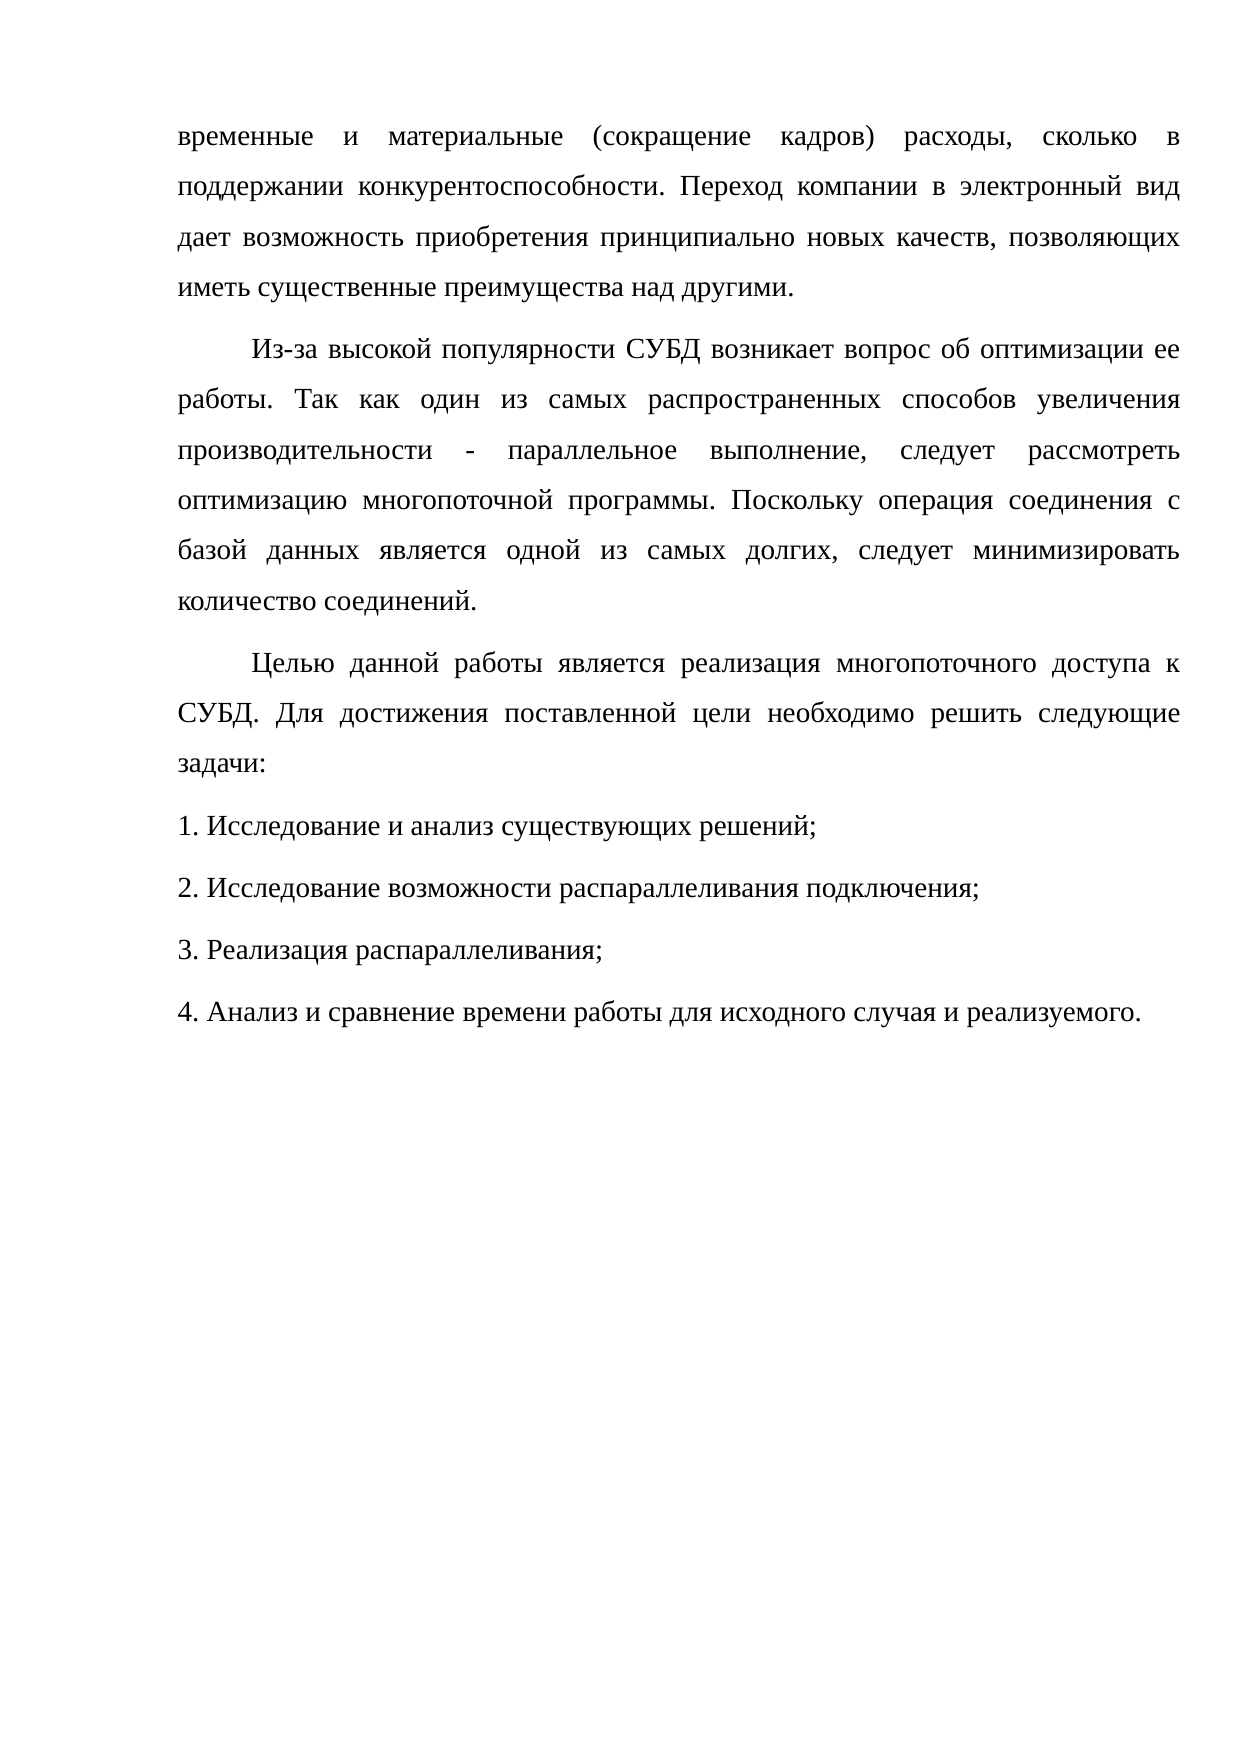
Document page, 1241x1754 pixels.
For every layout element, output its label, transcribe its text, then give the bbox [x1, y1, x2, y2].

text Целью данной работы является реализация многопоточного доступа к СУБД. Для достижения поставленной цели необходимо решить следующие задачи: [177, 645, 1181, 779]
text 1. Исследование и анализ существующих решений; [177, 808, 1181, 841]
text 3. Реализация распараллеливания; [177, 932, 1181, 966]
text временные и материальные (сокращение кадров) расходы, сколько в поддержании конкурентоспособности. Переход компании в электронный вид дает возможность приобретения принципиально новых качеств, позволяющих иметь существенные преимущества над другими. [177, 118, 1181, 303]
text 2. Исследование возможности распараллеливания подключения; [177, 870, 1181, 903]
text 4. Анализ и сравнение времени работы для исходного случая и реализуемого. [177, 994, 1181, 1028]
text Из-за высокой популярности СУБД возникает вопрос об оптимизации ее работы. Так как один из самых распространенных способов увеличения производительности - параллельное выполнение, следует рассмотреть оптимизацию многопоточной программы. Поскольку операция соединения с базой данных является одной из самых долгих, следует минимизировать количество соединений. [177, 331, 1181, 616]
